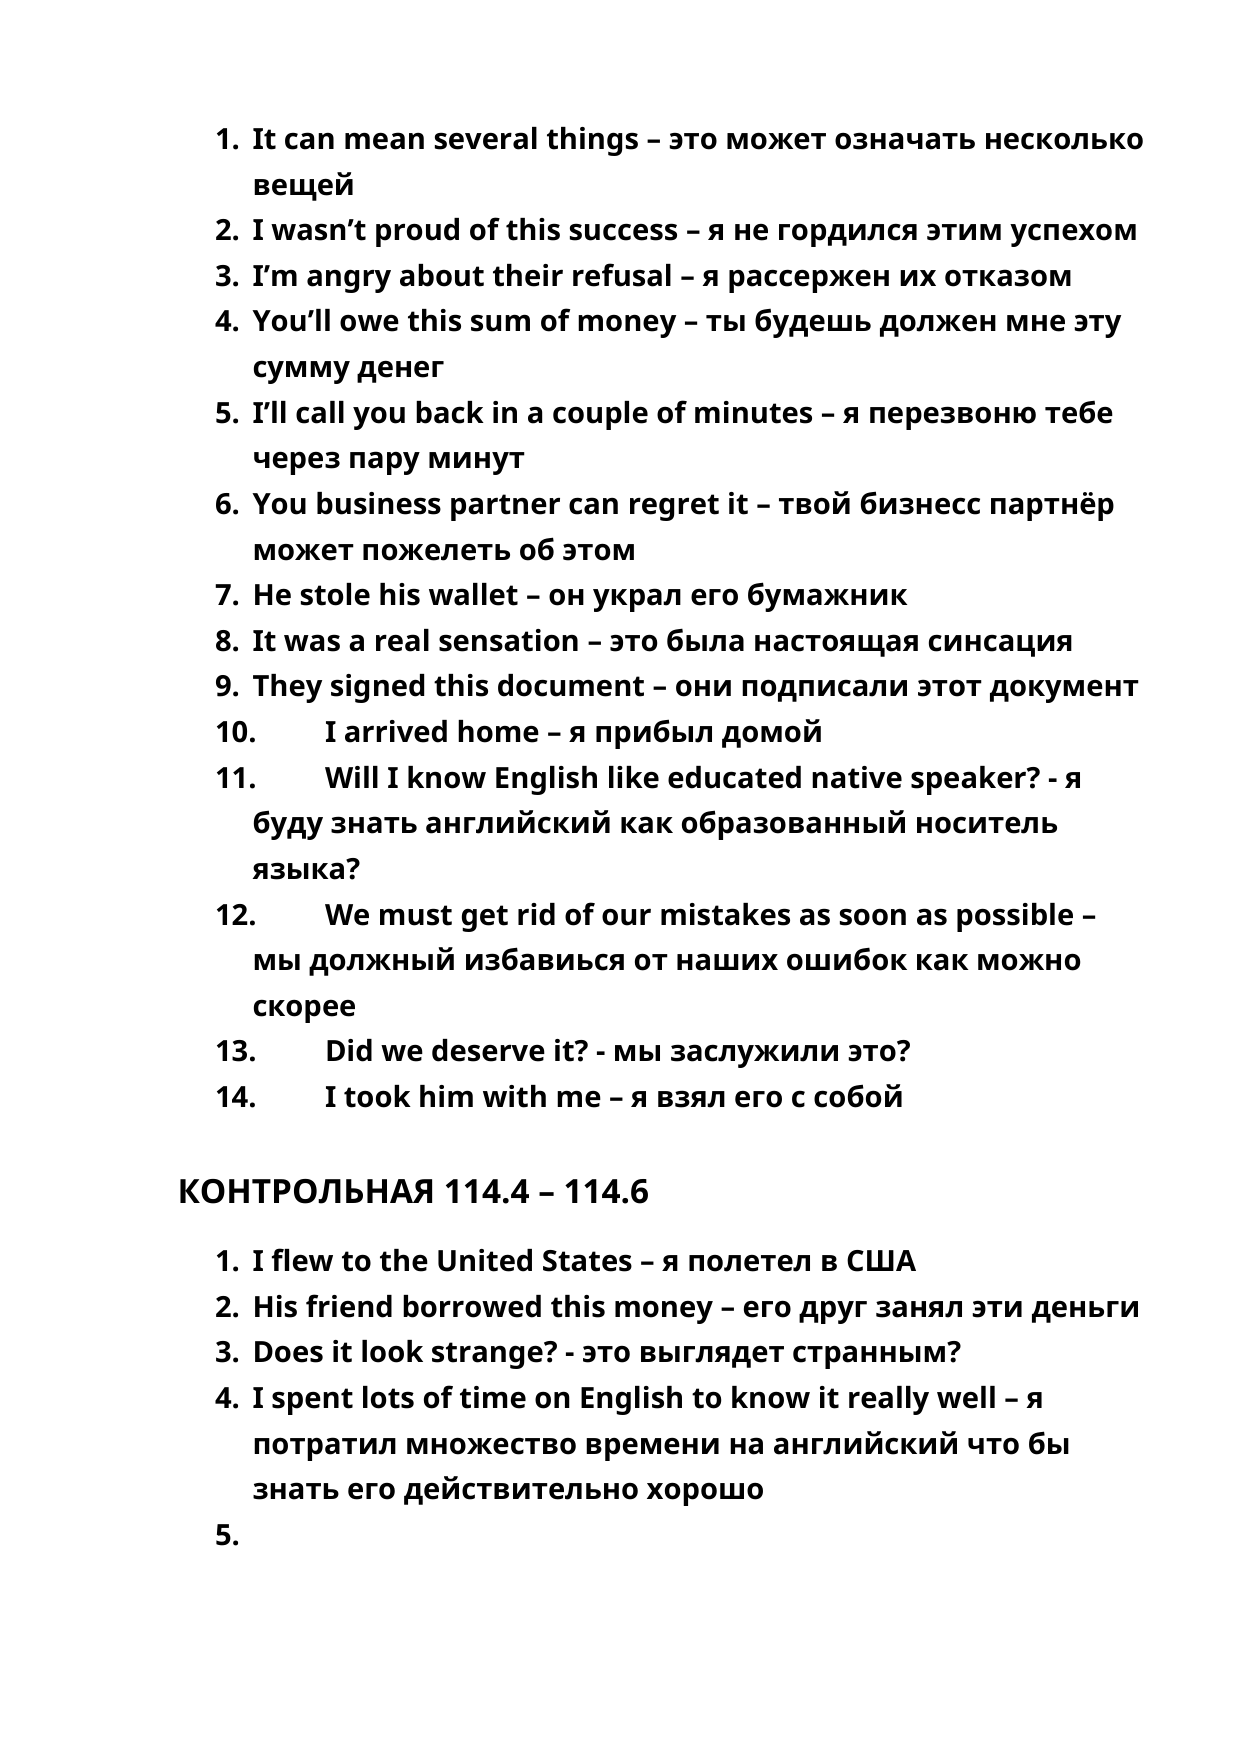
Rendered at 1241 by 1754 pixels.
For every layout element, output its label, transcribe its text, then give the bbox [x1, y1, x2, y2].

list They signed this document – они подписали этот документ [215, 666, 1152, 705]
list I flew to the United States – я полетел в США [215, 1241, 1152, 1280]
list You business partner can regret it – твой бизнесс партнёр может пожелеть об этом [215, 483, 1152, 568]
list We must get rid of our mistakes as soon as possible – мы должный избавиься от наших ошибок как можно скорее [215, 894, 1152, 1025]
list I’ll call you back in a couple of minutes – я перезвоню тебе через пару минут [215, 392, 1152, 477]
list His friend borrowed this money – его друг занял эти деньги [215, 1286, 1152, 1326]
list I’m angry about their refusal – я рассержен их отказом [215, 255, 1152, 295]
list I wasn’t proud of this success – я не гордился этим успехом [215, 209, 1152, 249]
list I took him with me – я взял его с собой [215, 1076, 1152, 1116]
list Did we deserve it? - мы заслужили это? [215, 1031, 1152, 1070]
list Will I know English like educated native speaker? - я буду знать английский как образованный носитель языка? [215, 757, 1152, 888]
list You’ll owe this sum of money – ты будешь должен мне эту сумму денег [215, 301, 1152, 386]
text КОНТРОЛЬНАЯ 114.4 – 114.6 [177, 1167, 1152, 1213]
list I spent lots of time on English to know it really well – я потратил множество времени на английский что бы знать его действительно хорошо [215, 1377, 1152, 1508]
list Does it look strange? - это выглядет странным? [215, 1332, 1152, 1371]
list It can mean several things – это может означать несколько вещей [215, 118, 1152, 203]
list I arrived home – я прибыл домой [215, 711, 1152, 751]
list He stole his wallet – он украл его бумажник [215, 574, 1152, 614]
list It was a real sensation – это была настоящая синсация [215, 620, 1152, 660]
